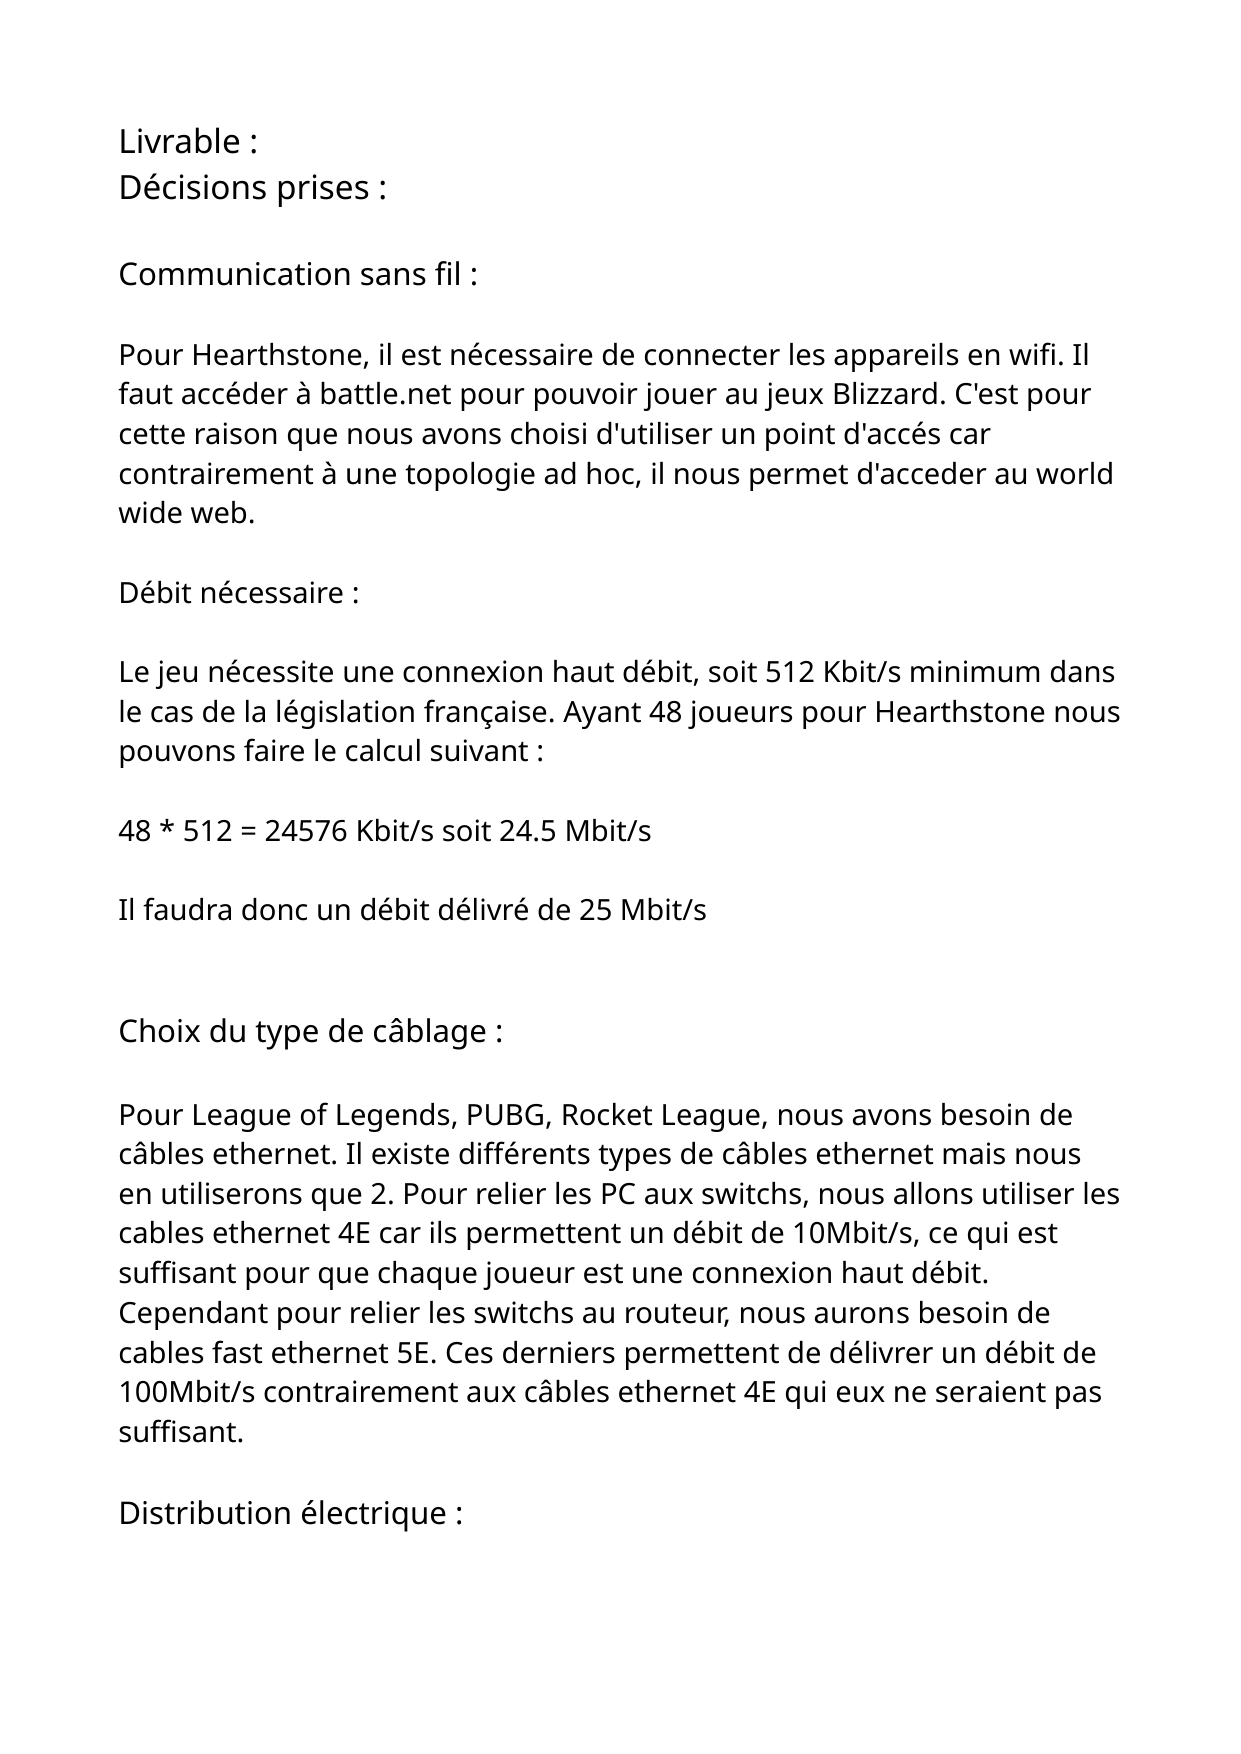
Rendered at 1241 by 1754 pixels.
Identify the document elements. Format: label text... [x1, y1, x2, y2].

text Le jeu nécessite une connexion haut débit, soit 512 Kbit/s minimum dans le cas de la législation française. Ayant 48 joueurs pour Hearthstone nous pouvons faire le calcul suivant : [118, 651, 1122, 770]
text 48 * 512 = 24576 Kbit/s soit 24.5 Mbit/s [118, 810, 1122, 850]
text Communication sans fil : [118, 252, 1122, 294]
text Choix du type de câblage : [118, 1008, 1122, 1051]
text Pour League of Legends, PUBG, Rocket League, nous avons besoin de câbles ethernet. Il existe différents types de câbles ethernet mais nous en utiliserons que 2. Pour relier les PC aux switchs, nous allons utiliser les cables ethernet 4E car ils permettent un débit de 10Mbit/s, ce qui est suffisant pour que chaque joueur est une connexion haut débit. Cependant pour relier les switchs au routeur, nous aurons besoin de cables fast ethernet 5E. Ces derniers permettent de délivrer un débit de 100Mbit/s contrairement aux câbles ethernet 4E qui eux ne seraient pas suffisant. [118, 1094, 1122, 1451]
text Débit nécessaire : [118, 572, 1122, 612]
text Livrable : [118, 118, 1122, 163]
text Il faudra donc un débit délivré de 25 Mbit/s [118, 889, 1122, 929]
text Distribution électrique : [118, 1491, 1122, 1533]
text Pour Hearthstone, il est nécessaire de connecter les appareils en wifi. Il faut accéder à battle.net pour pouvoir jouer au jeux Blizzard. C'est pour cette raison que nous avons choisi d'utiliser un point d'accés car contrairement à une topologie ad hoc, il nous permet d'acceder au world wide web. [118, 334, 1122, 532]
text Décisions prises : [118, 163, 1122, 209]
